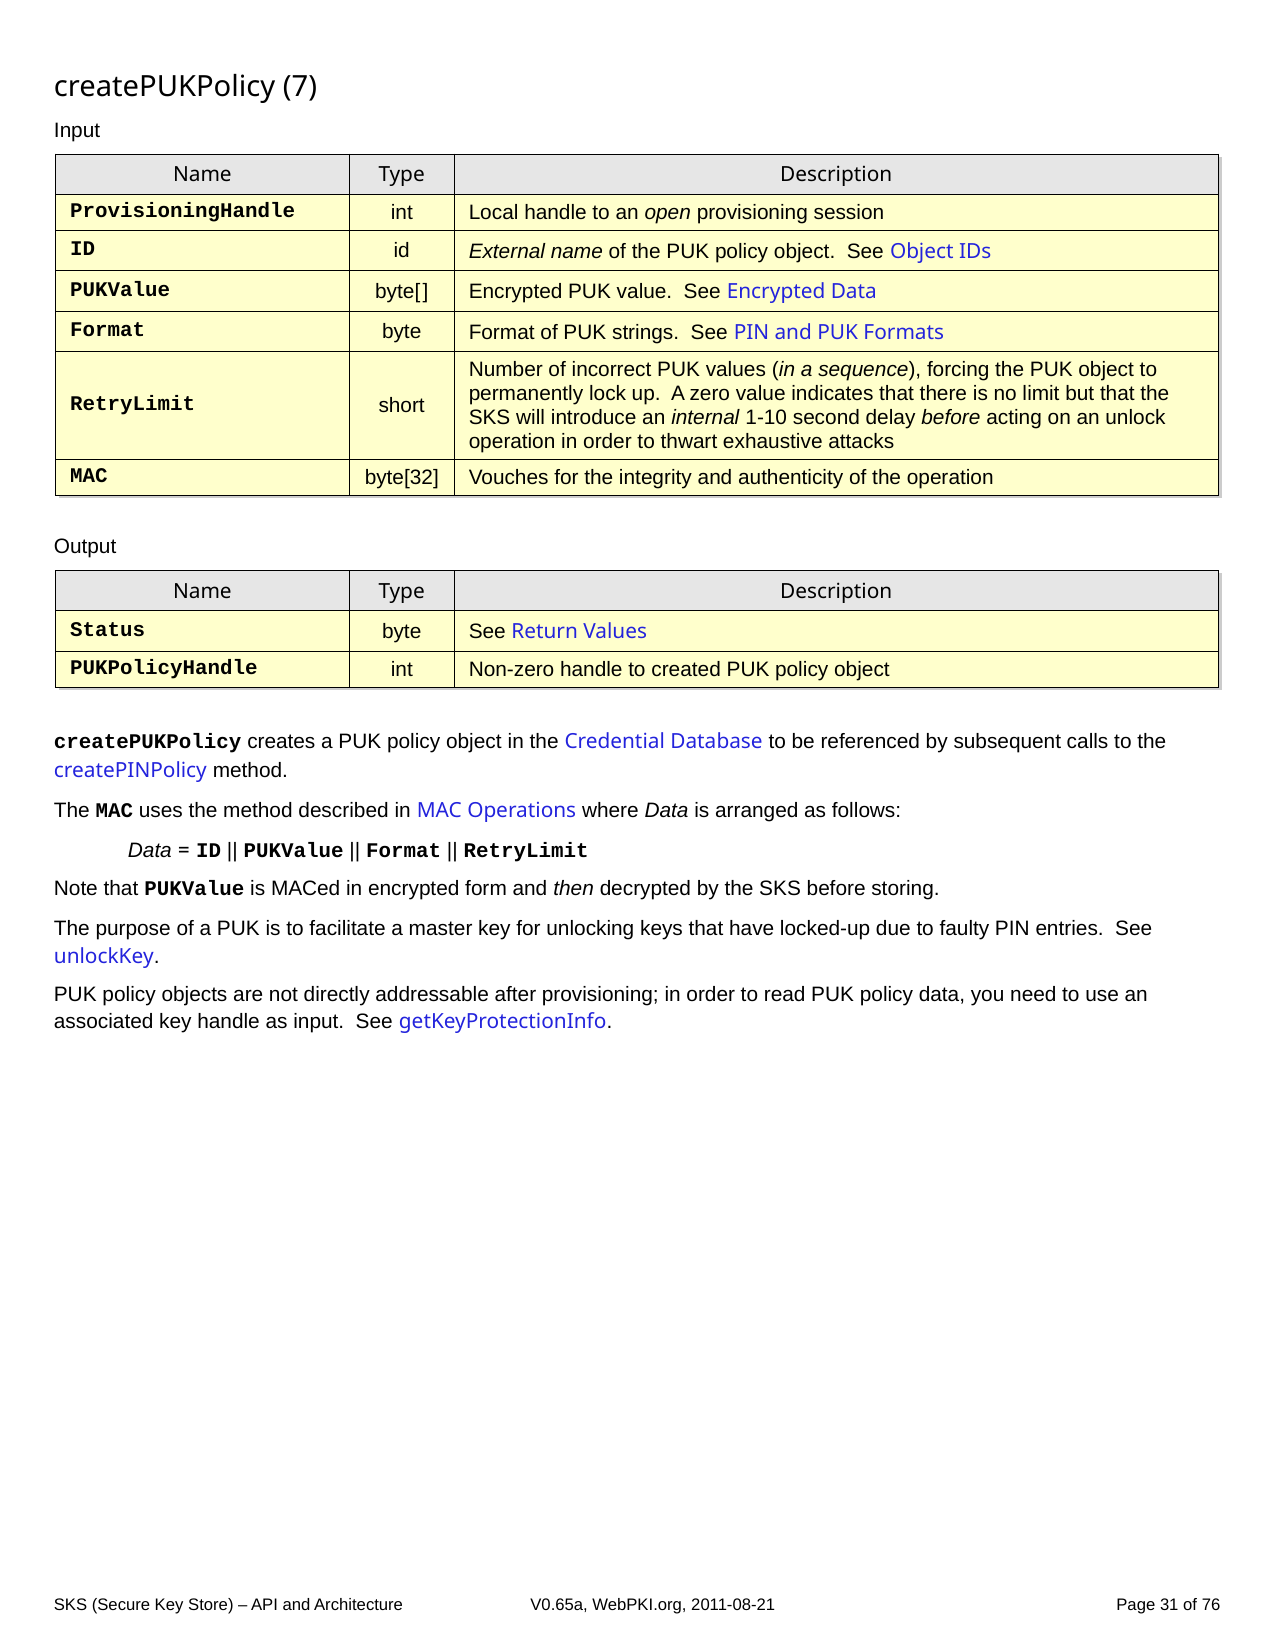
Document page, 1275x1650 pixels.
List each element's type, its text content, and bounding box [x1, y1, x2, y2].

table_cell Vouches for the integrity and authenticity of the operation [455, 460, 1218, 495]
table_cell External name of the PUK policy object. See Object IDs [455, 231, 1218, 270]
table_cell Encrypted PUK value. See Encrypted Data [455, 271, 1218, 311]
text PUK policy objects are not directly addressable after provisioning; in order to read PUK policy data, you need to use an associated key handle as input. See getKeyProtectionInfo. [54, 982, 1221, 1034]
text The MAC uses the method described in MAC Operations where Data is arranged as follows: [54, 795, 1221, 823]
table_cell byte [350, 312, 454, 351]
table_header Type [350, 155, 454, 194]
table_header Type [350, 571, 454, 610]
table_cell ID [56, 231, 349, 270]
text The purpose of a PUK is to facilitate a master key for unlocking keys that have locked-up due to faulty PIN entries. See unlockKey. [54, 913, 1221, 970]
table_cell PUKPolicyHandle [56, 652, 349, 687]
subtitle createPUKPolicy (7) [54, 66, 1221, 105]
table_cell ProvisioningHandle [56, 195, 349, 230]
table_cell Non-zero handle to created PUK policy object [455, 652, 1218, 687]
text Output [54, 534, 1221, 558]
text Note that PUKValue is MACed in encrypted form and then decrypted by the SKS before storing. [54, 876, 1221, 901]
table_cell byte [350, 611, 454, 651]
table_cell int [350, 195, 454, 230]
table_header Name [56, 571, 349, 610]
text createPUKPolicy creates a PUK policy object in the Credential Database to be referenced by subsequent calls to the createPINPolicy method. [54, 726, 1221, 783]
table_cell Format of PUK strings. See PIN and PUK Formats [455, 312, 1218, 351]
table_cell Number of incorrect PUK values (in a sequence), forcing the PUK object to permanently lock up. A zero value indicates that there is no limit but that the SKS will introduce an internal 1‑10 second delay before acting on an unlock operation in order to thwart exhaustive attacks [455, 352, 1218, 459]
table_cell RetryLimit [56, 352, 349, 459]
table_cell id [350, 231, 454, 270]
table_cell Local handle to an open provisioning session [455, 195, 1218, 230]
table_cell MAC [56, 460, 349, 495]
table_cell byte[ ] [350, 271, 454, 311]
table_cell PUKValue [56, 271, 349, 311]
table_cell See Return Values [455, 611, 1218, 651]
table_cell short [350, 352, 454, 459]
table_header Name [56, 155, 349, 194]
table_cell int [350, 652, 454, 687]
table_cell byte⁮[32] [350, 460, 454, 495]
table_header Description [455, 155, 1218, 194]
text Input [54, 118, 1221, 142]
table_header Description [455, 571, 1218, 610]
text Data = ID || PUKValue || Format || RetryLimit [54, 835, 1221, 864]
table_cell Format [56, 312, 349, 351]
table_cell Status [56, 611, 349, 651]
